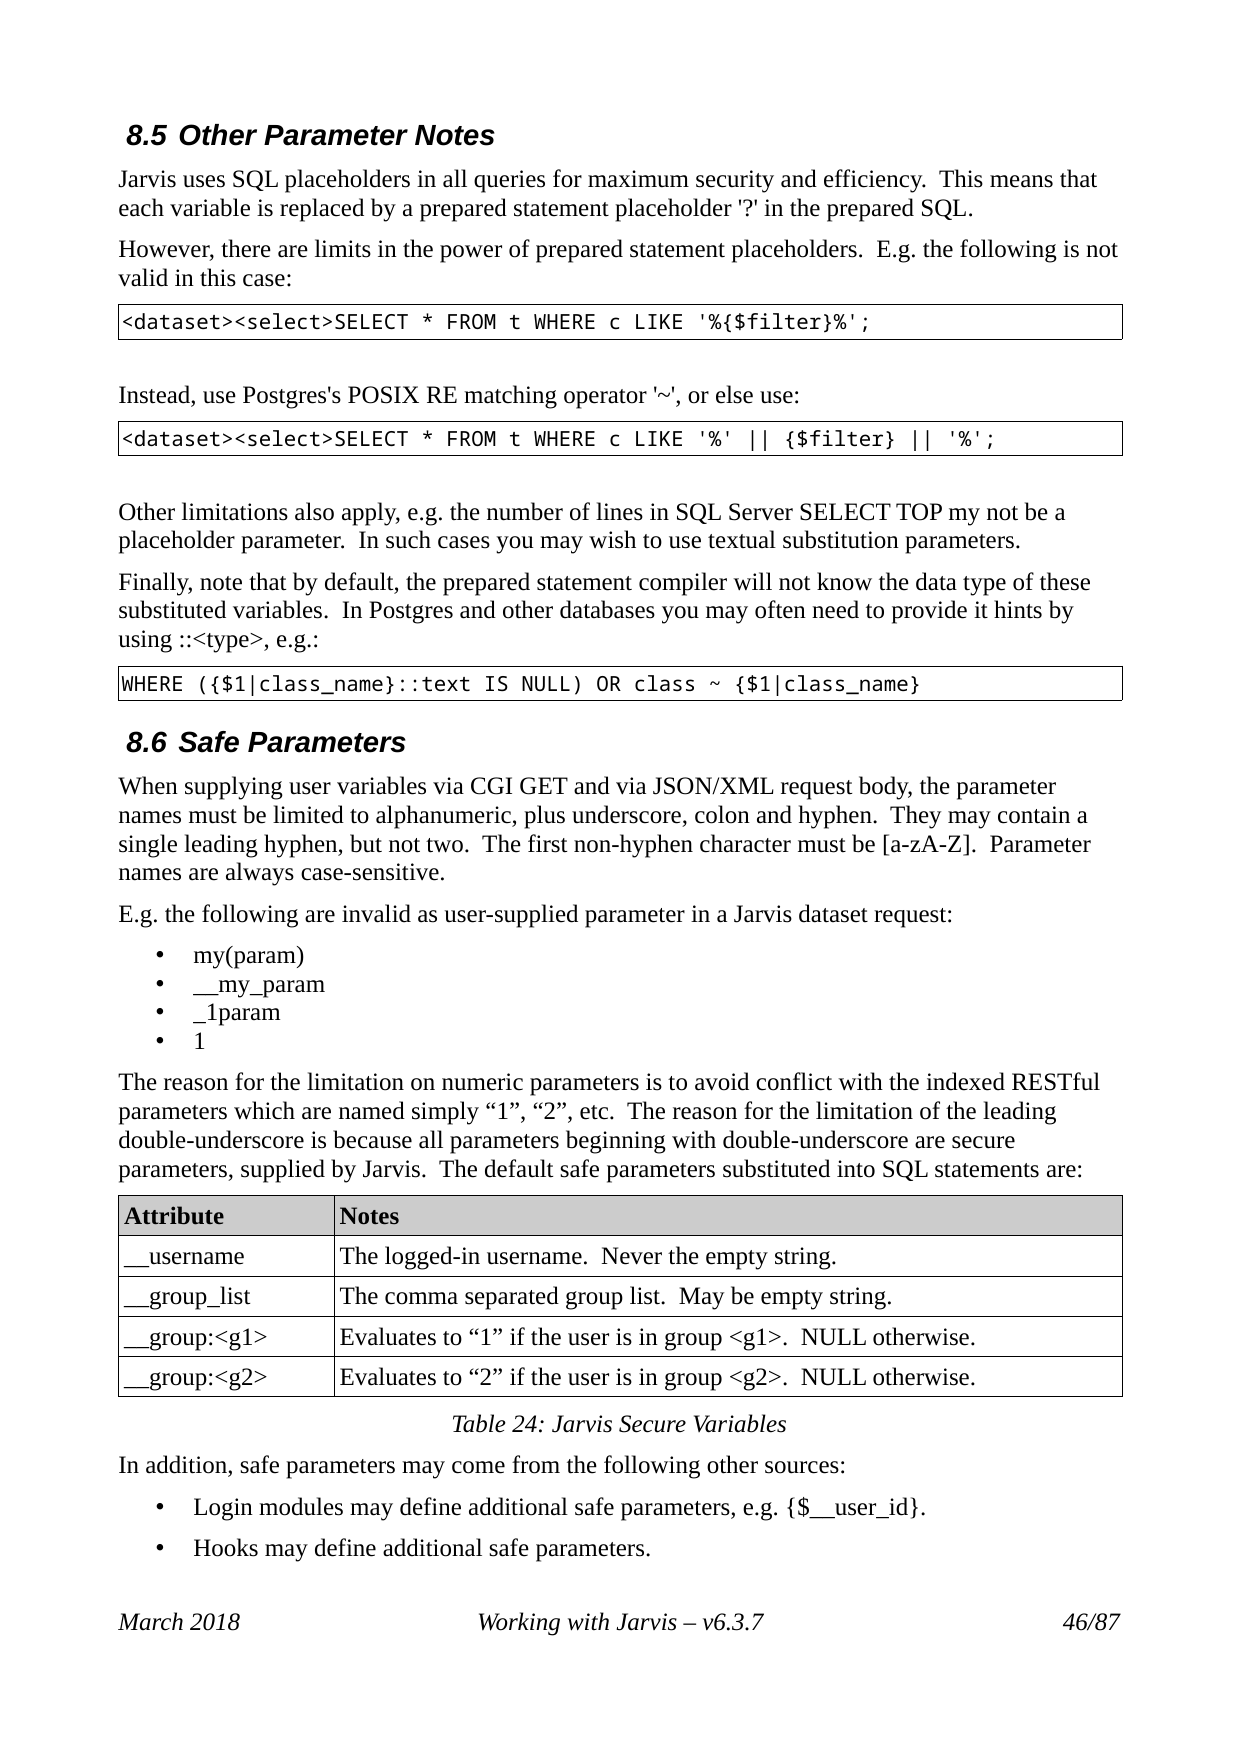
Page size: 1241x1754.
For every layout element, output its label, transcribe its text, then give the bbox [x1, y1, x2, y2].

list __my_param [156, 969, 1122, 997]
text However, there are limits in the power of prepared statement placeholders. E.g. the following is not valid in this case: [118, 234, 1122, 292]
text WHERE ({$1|class_name}::text IS NULL) OR class ~ {$1|class_name} [119, 667, 1122, 700]
table_cell Evaluates to “2” if the user is in group <g2>. NULL otherwise. [335, 1357, 1122, 1396]
table_header Notes [335, 1196, 1122, 1235]
table_cell __group:<g1> [119, 1317, 334, 1356]
table_header Attribute [119, 1196, 334, 1235]
text Table 24: Jarvis Secure Variables [118, 1409, 1122, 1438]
list 1 [156, 1026, 1122, 1055]
table_cell The logged-in username. Never the empty string. [335, 1236, 1122, 1276]
list Hooks may define additional safe parameters. [156, 1533, 1122, 1562]
table_cell The comma separated group list. May be empty string. [335, 1277, 1122, 1316]
text The reason for the limitation on numeric parameters is to avoid conflict with the indexed RESTful parameters which are named simply “1”, “2”, etc. The reason for the limitation of the leading double-underscore is because all parameters beginning with double-underscore are secure parameters, supplied by Jarvis. The default safe parameters substituted into SQL statements are: [118, 1067, 1122, 1182]
text In addition, safe parameters may come from the following other sources: [118, 1450, 1122, 1479]
subtitle Safe Parameters [118, 725, 1122, 759]
text <dataset><select>SELECT * FROM t WHERE c LIKE '%' || {$filter} || '%'; [119, 422, 1122, 455]
list _1param [156, 997, 1122, 1026]
text Jarvis uses SQL placeholders in all queries for maximum security and efficiency. This means that each variable is replaced by a prepared statement placeholder '?' in the prepared SQL. [118, 164, 1122, 222]
text E.g. the following are invalid as user-supplied parameter in a Jarvis dataset request: [118, 899, 1122, 927]
table_cell __group:<g2> [119, 1357, 334, 1396]
text Instead, use Postgres's POSIX RE matching operator '~', or else use: [118, 380, 1122, 409]
text Other limitations also apply, e.g. the number of lines in SQL Server SELECT TOP my not be a placeholder parameter. In such cases you may wish to use textual substitution parameters. [118, 497, 1122, 554]
table_cell Evaluates to “1” if the user is in group <g1>. NULL otherwise. [335, 1317, 1122, 1356]
text Finally, note that by default, the prepared statement compiler will not know the data type of these substituted variables. In Postgres and other databases you may often need to provide it hints by using ::<type>, e.g.: [118, 567, 1122, 653]
text When supplying user variables via CGI GET and via JSON/XML request body, the parameter names must be limited to alphanumeric, plus underscore, colon and hyphen. They may contain a single leading hyphen, but not two. The first non-hyphen character must be [a-zA-Z]. Parameter names are always case-sensitive. [118, 771, 1122, 886]
table_cell __group_list [119, 1277, 334, 1316]
subtitle Other Parameter Notes [118, 118, 1122, 152]
text <dataset><select>SELECT * FROM t WHERE c LIKE '%{$filter}%'; [119, 305, 1122, 339]
table_cell __username [119, 1236, 334, 1276]
list Login modules may define additional safe parameters, e.g. {$__user_id}. [156, 1492, 1122, 1520]
list my(param) [156, 940, 1122, 969]
